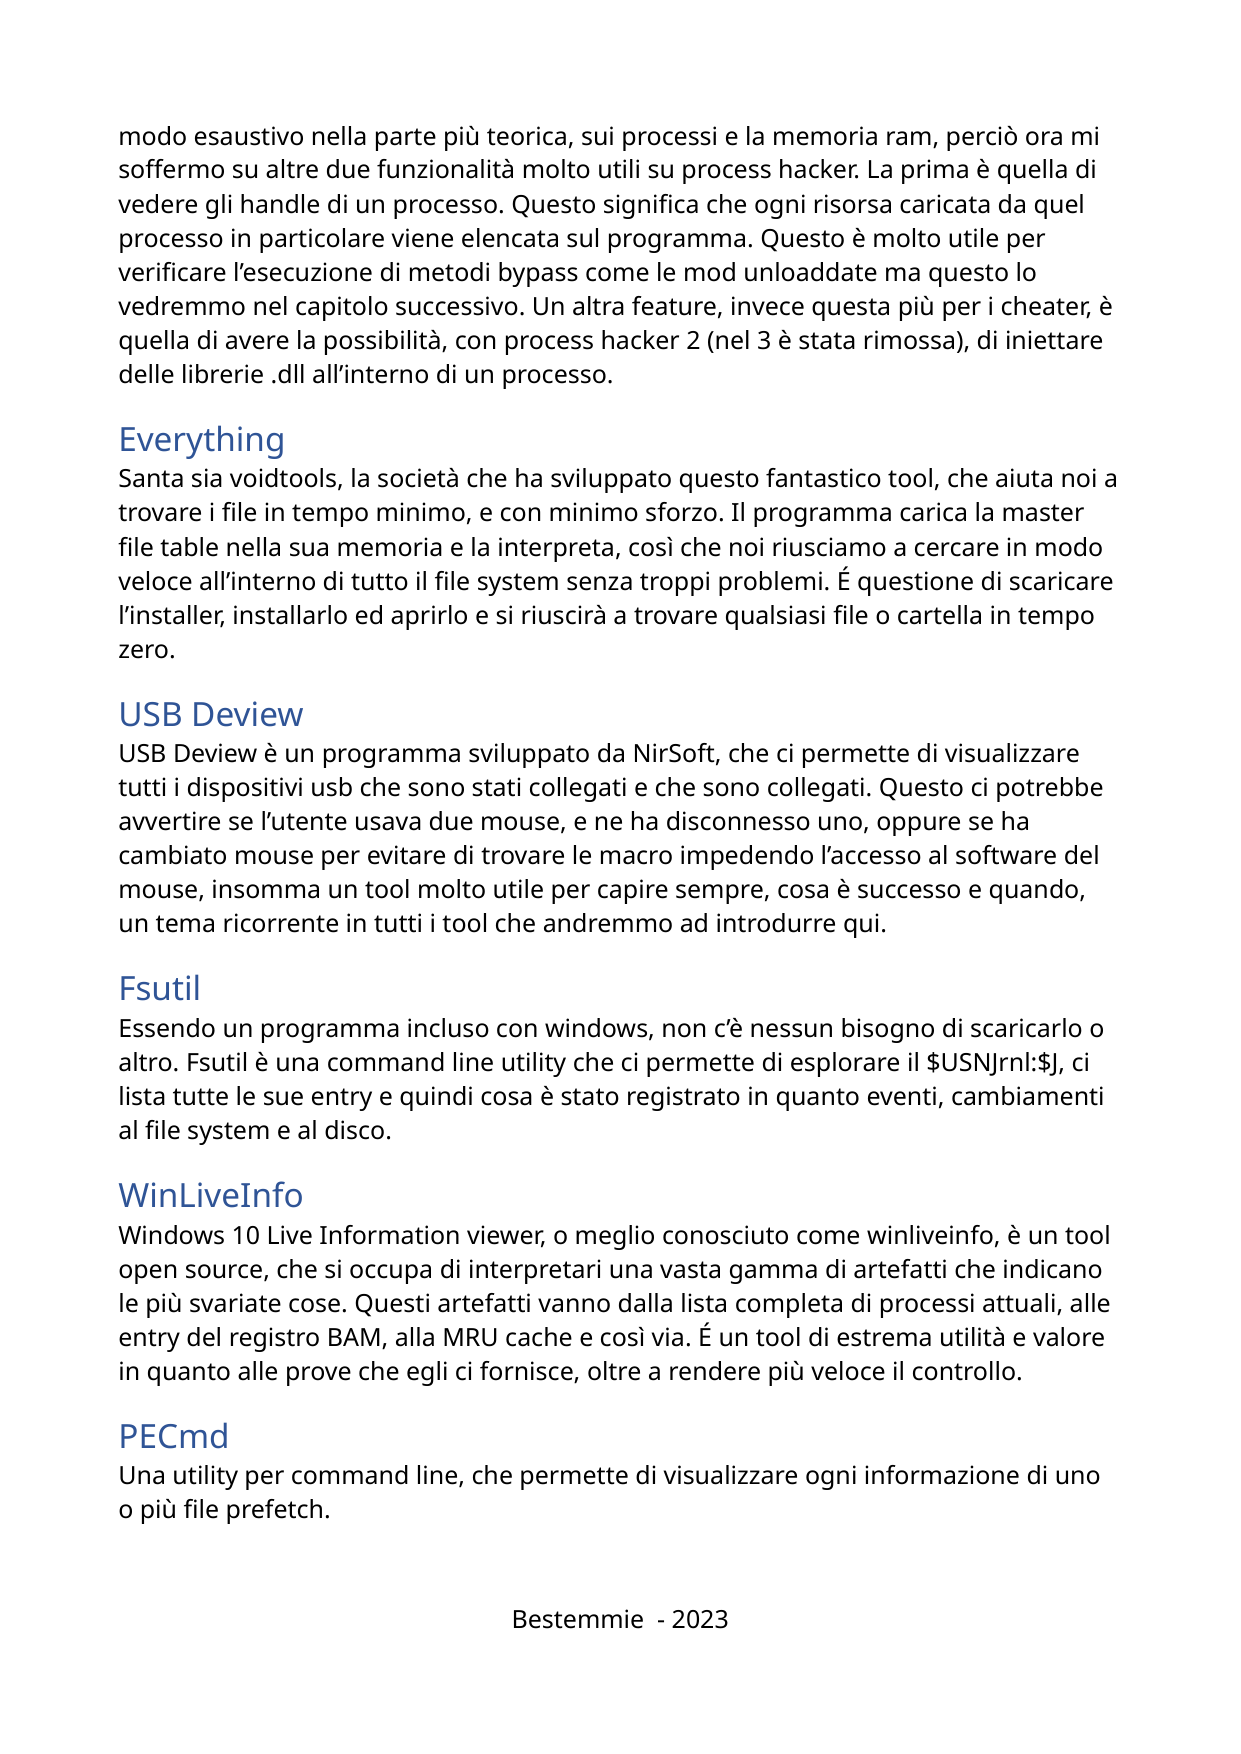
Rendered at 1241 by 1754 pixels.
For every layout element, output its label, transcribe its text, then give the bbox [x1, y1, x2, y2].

subtitle Fsutil [118, 965, 1122, 1011]
subtitle PECmd [118, 1413, 1122, 1458]
text modo esaustivo nella parte più teorica, sui processi e la memoria ram, perciò ora mi soffermo su altre due funzionalità molto utili su process hacker. La prima è quella di vedere gli handle di un processo. Questo significa che ogni risorsa caricata da quel processo in particolare viene elencata sul programma. Questo è molto utile per verificare l’esecuzione di metodi bypass come le mod unloaddate ma questo lo vedremmo nel capitolo successivo. Un altra feature, invece questa più per i cheater, è quella di avere la possibilità, con process hacker 2 (nel 3 è stata rimossa), di iniettare delle librerie .dll all’interno di un processo. [118, 118, 1122, 391]
text Santa sia voidtools, la società che ha sviluppato questo fantastico tool, che aiuta noi a trovare i file in tempo minimo, e con minimo sforzo. Il programma carica la master file table nella sua memoria e la interpreta, così che noi riusciamo a cercare in modo veloce all’interno di tutto il file system senza troppi problemi. É questione di scaricare l’installer, installarlo ed aprirlo e si riuscirà a trovare qualsiasi file o cartella in tempo zero. [118, 461, 1122, 665]
text Windows 10 Live Information viewer, o meglio conosciuto come winliveinfo, è un tool open source, che si occupa di interpretari una vasta gamma di artefatti che indicano le più svariate cose. Questi artefatti vanno dalla lista completa di processi attuali, alle entry del registro BAM, alla MRU cache e così via. É un tool di estrema utilità e valore in quanto alle prove che egli ci fornisce, oltre a rendere più veloce il controllo. [118, 1217, 1122, 1388]
subtitle Everything [118, 416, 1122, 461]
subtitle USB Deview [118, 690, 1122, 736]
subtitle WinLiveInfo [118, 1172, 1122, 1217]
text Una utility per command line, che permette di visualizzare ogni informazione di uno o più file prefetch. [118, 1458, 1122, 1526]
text Essendo un programma incluso con windows, non c’è nessun bisogno di scaricarlo o altro. Fsutil è una command line utility che ci permette di esplorare il $USNJrnl:$J, ci lista tutte le sue entry e quindi cosa è stato registrato in quanto eventi, cambiamenti al file system e al disco. [118, 1011, 1122, 1147]
text USB Deview è un programma sviluppato da NirSoft, che ci permette di visualizzare tutti i dispositivi usb che sono stati collegati e che sono collegati. Questo ci potrebbe avvertire se l’utente usava due mouse, e ne ha disconnesso uno, oppure se ha cambiato mouse per evitare di trovare le macro impedendo l’accesso al software del mouse, insomma un tool molto utile per capire sempre, cosa è successo e quando, un tema ricorrente in tutti i tool che andremmo ad introdurre qui. [118, 736, 1122, 940]
